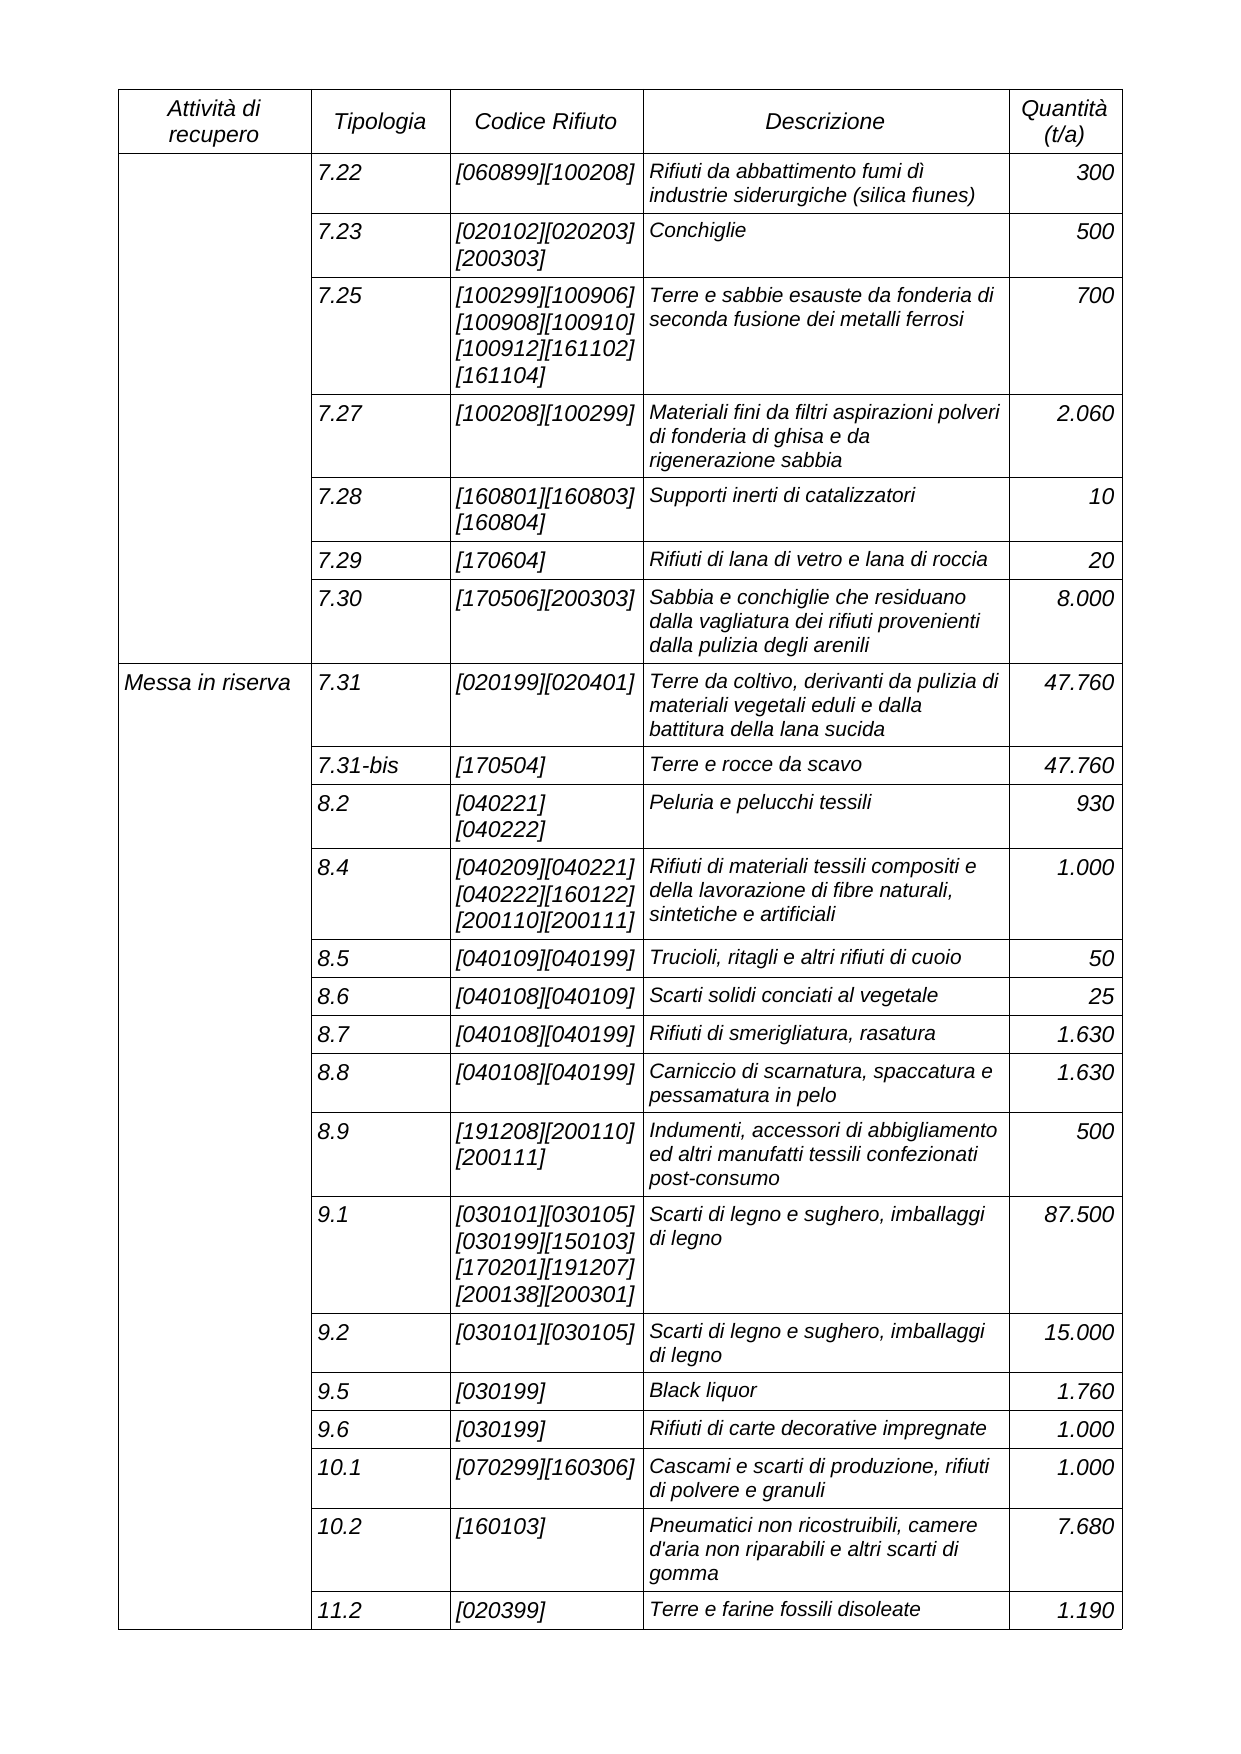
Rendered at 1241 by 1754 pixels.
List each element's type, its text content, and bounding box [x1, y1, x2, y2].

table_cell 8.000 [1010, 580, 1122, 663]
table_header Codice Rifiuto [451, 90, 643, 153]
table_cell [170604] [451, 542, 643, 579]
table_cell 1.000 [1010, 1411, 1122, 1448]
table_cell 7.27 [312, 395, 450, 477]
table_cell Materiali fini da filtri aspirazioni polveri di fonderia di ghisa e da rigenerazione sabbia [644, 395, 1009, 477]
table_cell 11.2 [312, 1592, 450, 1629]
table_cell 1.000 [1010, 849, 1122, 939]
table_cell Scarti solidi conciati al vegetale [644, 978, 1009, 1015]
table_cell 1.630 [1010, 1054, 1122, 1112]
table_cell [160103] [451, 1509, 643, 1591]
table_cell 1.630 [1010, 1016, 1122, 1053]
table_cell 9.5 [312, 1373, 450, 1410]
table_cell Scarti di legno e sughero, imballaggi di legno [644, 1314, 1009, 1372]
table_cell 7.30 [312, 580, 450, 663]
table_cell 7.22 [312, 154, 450, 212]
table_cell 10 [1010, 478, 1122, 541]
table_cell Indumenti, accessori di abbigliamento ed altri manufatti tessili confezionati post-consumo [644, 1113, 1009, 1196]
table_cell 20 [1010, 542, 1122, 579]
table_cell 930 [1010, 785, 1122, 848]
table_cell [030101][030105] [451, 1314, 643, 1372]
table_cell Rifiuti di lana di vetro e lana di roccia [644, 542, 1009, 579]
table_cell 9.2 [312, 1314, 450, 1372]
table_cell [020102][020203][200303] [451, 214, 643, 277]
table_cell [191208][200110][200111] [451, 1113, 643, 1196]
table_cell [030101][030105][030199][150103][170201][191207][200138][200301] [451, 1197, 643, 1313]
table_cell 7.28 [312, 478, 450, 541]
table_cell 1.000 [1010, 1449, 1122, 1507]
table_cell Scarti di legno e sughero, imballaggi di legno [644, 1197, 1009, 1313]
table_cell 8.7 [312, 1016, 450, 1053]
table_cell [030199] [451, 1373, 643, 1410]
table_cell Rifiuti da abbattimento fumi dì industrie siderurgiche (silica fìunes) [644, 154, 1009, 212]
table_cell [040221] [040222] [451, 785, 643, 848]
table_cell 700 [1010, 278, 1122, 394]
table_cell [170504] [451, 747, 643, 784]
table_cell 9.1 [312, 1197, 450, 1313]
table_cell Pneumatici non ricostruibili, camere d'aria non riparabili e altri scarti di gomma [644, 1509, 1009, 1591]
table_cell 10.2 [312, 1509, 450, 1591]
table_cell 47.760 [1010, 747, 1122, 784]
table_cell 7.23 [312, 214, 450, 277]
table_cell 8.6 [312, 978, 450, 1015]
table_cell 25 [1010, 978, 1122, 1015]
table_cell Terre e rocce da scavo [644, 747, 1009, 784]
table_cell 47.760 [1010, 664, 1122, 746]
table_cell [020399] [451, 1592, 643, 1629]
table_cell [160801][160803][160804] [451, 478, 643, 541]
table_cell [030199] [451, 1411, 643, 1448]
table_cell [100299][100906][100908][100910][100912][161102][161104] [451, 278, 643, 394]
table_cell 8.4 [312, 849, 450, 939]
table_cell [070299][160306] [451, 1449, 643, 1507]
table_cell Rifiuti di carte decorative impregnate [644, 1411, 1009, 1448]
table_cell Peluria e pelucchi tessili [644, 785, 1009, 848]
table_cell Messa in riserva [119, 664, 311, 1629]
table_cell Conchiglie [644, 214, 1009, 277]
table_cell Terre da coltivo, derivanti da pulizia di materiali vegetali eduli e dalla battitura della lana sucida [644, 664, 1009, 746]
table_cell 87.500 [1010, 1197, 1122, 1313]
table_cell [170506][200303] [451, 580, 643, 663]
table_cell 300 [1010, 154, 1122, 212]
table_cell [040108][040199] [451, 1054, 643, 1112]
table_cell Carniccio di scarnatura, spaccatura e pessamatura in pelo [644, 1054, 1009, 1112]
table_cell [060899][100208] [451, 154, 643, 212]
table_cell [040209][040221][040222][160122][200110][200111] [451, 849, 643, 939]
table_header Descrizione [644, 90, 1009, 153]
table_cell 8.9 [312, 1113, 450, 1196]
table_cell [020199][020401] [451, 664, 643, 746]
table_cell Terre e sabbie esauste da fonderia di seconda fusione dei metalli ferrosi [644, 278, 1009, 394]
table_cell 10.1 [312, 1449, 450, 1507]
table_cell 7.31 [312, 664, 450, 746]
table_cell Terre e farine fossili disoleate [644, 1592, 1009, 1629]
table_cell 2.060 [1010, 395, 1122, 477]
table_cell 8.8 [312, 1054, 450, 1112]
table_cell Cascami e scarti di produzione, rifiuti di polvere e granuli [644, 1449, 1009, 1507]
table_cell 1.760 [1010, 1373, 1122, 1410]
table_cell 7.31-bis [312, 747, 450, 784]
table_cell 7.680 [1010, 1509, 1122, 1591]
table_cell Supporti inerti di catalizzatori [644, 478, 1009, 541]
table_cell Rifiuti di materiali tessili compositi e della lavorazione di fibre naturali, sintetiche e artificiali [644, 849, 1009, 939]
table_cell 15.000 [1010, 1314, 1122, 1372]
table_cell Black liquor [644, 1373, 1009, 1410]
table_cell 9.6 [312, 1411, 450, 1448]
table_cell 7.25 [312, 278, 450, 394]
table_cell [119, 154, 311, 663]
table_cell [040108][040109] [451, 978, 643, 1015]
table_cell 50 [1010, 940, 1122, 977]
table_cell 500 [1010, 1113, 1122, 1196]
table_cell 8.2 [312, 785, 450, 848]
table_cell [040108][040199] [451, 1016, 643, 1053]
table_cell Sabbia e conchiglie che residuano dalla vagliatura dei rifiuti provenienti dalla pulizia degli arenili [644, 580, 1009, 663]
table_header Tipologia [312, 90, 450, 153]
table_header Attività di recupero [119, 90, 311, 153]
table_cell [040109][040199] [451, 940, 643, 977]
table_cell 8.5 [312, 940, 450, 977]
table_cell 1.190 [1010, 1592, 1122, 1629]
table_cell 500 [1010, 214, 1122, 277]
table_cell [100208][100299] [451, 395, 643, 477]
table_header Quantità (t/a) [1010, 90, 1122, 153]
table_cell 7.29 [312, 542, 450, 579]
table_cell Rifiuti di smerigliatura, rasatura [644, 1016, 1009, 1053]
table_cell Trucioli, ritagli e altri rifiuti di cuoio [644, 940, 1009, 977]
